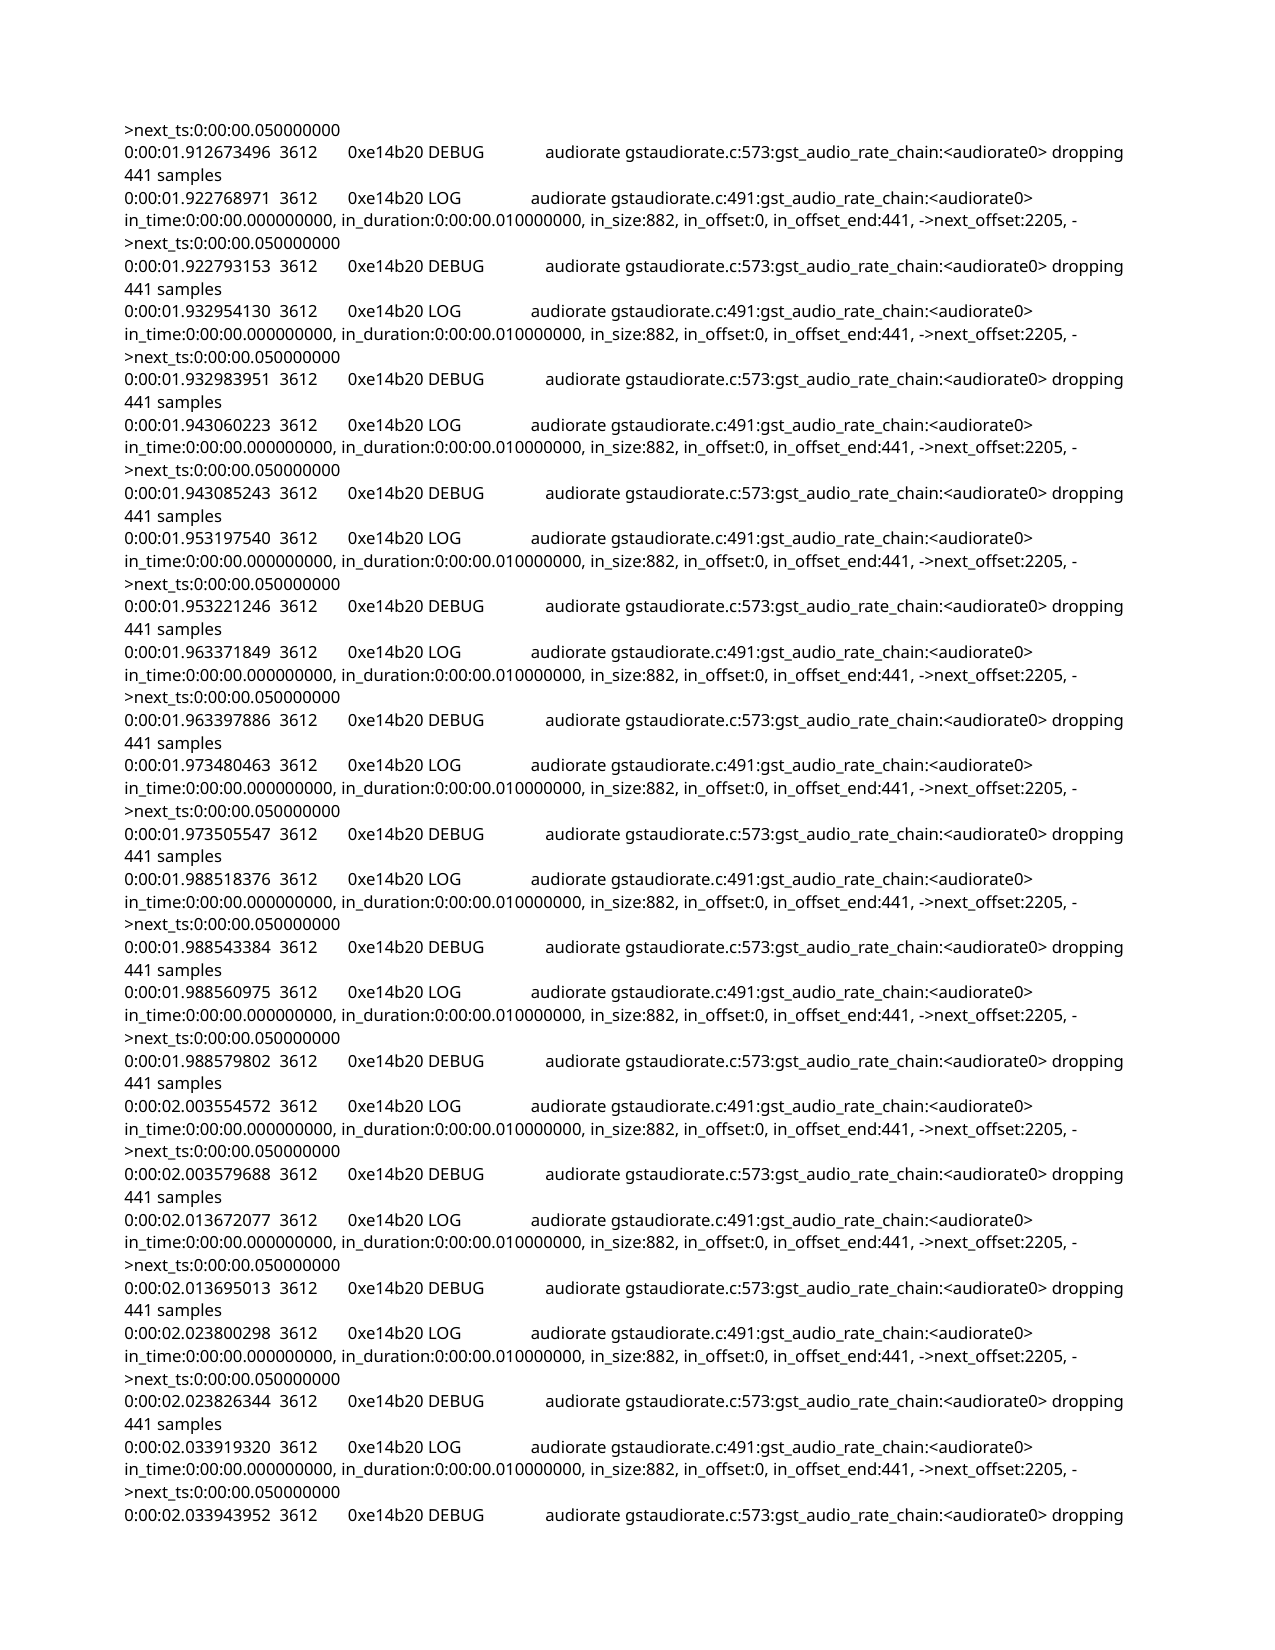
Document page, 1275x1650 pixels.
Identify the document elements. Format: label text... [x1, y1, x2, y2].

text 0:00:02.003579688 3612 0xe14b20 DEBUG audiorate gstaudiorate.c:573:gst_audio_rate_chain:<audiorate0> dropping 441 samples [124, 1163, 1157, 1208]
text 0:00:01.922768971 3612 0xe14b20 LOG audiorate gstaudiorate.c:491:gst_audio_rate_chain:<audiorate0> in_time:0:00:00.000000000, in_duration:0:00:00.010000000, in_size:882, in_offset:0, in_offset_end:441, ->next_offset:2205, ->next_ts:0:00:00.050000000 [124, 186, 1157, 254]
text 0:00:01.912673496 3612 0xe14b20 DEBUG audiorate gstaudiorate.c:573:gst_audio_rate_chain:<audiorate0> dropping 441 samples [124, 141, 1157, 186]
text 0:00:01.988518376 3612 0xe14b20 LOG audiorate gstaudiorate.c:491:gst_audio_rate_chain:<audiorate0> in_time:0:00:00.000000000, in_duration:0:00:00.010000000, in_size:882, in_offset:0, in_offset_end:441, ->next_offset:2205, ->next_ts:0:00:00.050000000 [124, 867, 1157, 936]
text 0:00:02.013672077 3612 0xe14b20 LOG audiorate gstaudiorate.c:491:gst_audio_rate_chain:<audiorate0> in_time:0:00:00.000000000, in_duration:0:00:00.010000000, in_size:882, in_offset:0, in_offset_end:441, ->next_offset:2205, ->next_ts:0:00:00.050000000 [124, 1208, 1157, 1276]
text 0:00:02.023826344 3612 0xe14b20 DEBUG audiorate gstaudiorate.c:573:gst_audio_rate_chain:<audiorate0> dropping 441 samples [124, 1390, 1157, 1435]
text 0:00:01.922793153 3612 0xe14b20 DEBUG audiorate gstaudiorate.c:573:gst_audio_rate_chain:<audiorate0> dropping 441 samples [124, 254, 1157, 300]
text 0:00:02.003554572 3612 0xe14b20 LOG audiorate gstaudiorate.c:491:gst_audio_rate_chain:<audiorate0> in_time:0:00:00.000000000, in_duration:0:00:00.010000000, in_size:882, in_offset:0, in_offset_end:441, ->next_offset:2205, ->next_ts:0:00:00.050000000 [124, 1094, 1157, 1163]
text 0:00:01.943060223 3612 0xe14b20 LOG audiorate gstaudiorate.c:491:gst_audio_rate_chain:<audiorate0> in_time:0:00:00.000000000, in_duration:0:00:00.010000000, in_size:882, in_offset:0, in_offset_end:441, ->next_offset:2205, ->next_ts:0:00:00.050000000 [124, 413, 1157, 481]
text 0:00:01.988579802 3612 0xe14b20 DEBUG audiorate gstaudiorate.c:573:gst_audio_rate_chain:<audiorate0> dropping 441 samples [124, 1049, 1157, 1094]
text 0:00:01.943085243 3612 0xe14b20 DEBUG audiorate gstaudiorate.c:573:gst_audio_rate_chain:<audiorate0> dropping 441 samples [124, 481, 1157, 527]
text 0:00:01.953197540 3612 0xe14b20 LOG audiorate gstaudiorate.c:491:gst_audio_rate_chain:<audiorate0> in_time:0:00:00.000000000, in_duration:0:00:00.010000000, in_size:882, in_offset:0, in_offset_end:441, ->next_offset:2205, ->next_ts:0:00:00.050000000 [124, 527, 1157, 595]
text 0:00:02.033919320 3612 0xe14b20 LOG audiorate gstaudiorate.c:491:gst_audio_rate_chain:<audiorate0> in_time:0:00:00.000000000, in_duration:0:00:00.010000000, in_size:882, in_offset:0, in_offset_end:441, ->next_offset:2205, ->next_ts:0:00:00.050000000 [124, 1435, 1157, 1503]
text 0:00:02.023800298 3612 0xe14b20 LOG audiorate gstaudiorate.c:491:gst_audio_rate_chain:<audiorate0> in_time:0:00:00.000000000, in_duration:0:00:00.010000000, in_size:882, in_offset:0, in_offset_end:441, ->next_offset:2205, ->next_ts:0:00:00.050000000 [124, 1322, 1157, 1390]
text 0:00:01.932954130 3612 0xe14b20 LOG audiorate gstaudiorate.c:491:gst_audio_rate_chain:<audiorate0> in_time:0:00:00.000000000, in_duration:0:00:00.010000000, in_size:882, in_offset:0, in_offset_end:441, ->next_offset:2205, ->next_ts:0:00:00.050000000 [124, 300, 1157, 368]
text 0:00:01.953221246 3612 0xe14b20 DEBUG audiorate gstaudiorate.c:573:gst_audio_rate_chain:<audiorate0> dropping 441 samples [124, 595, 1157, 640]
text 0:00:01.963371849 3612 0xe14b20 LOG audiorate gstaudiorate.c:491:gst_audio_rate_chain:<audiorate0> in_time:0:00:00.000000000, in_duration:0:00:00.010000000, in_size:882, in_offset:0, in_offset_end:441, ->next_offset:2205, ->next_ts:0:00:00.050000000 [124, 640, 1157, 708]
text 0:00:01.973505547 3612 0xe14b20 DEBUG audiorate gstaudiorate.c:573:gst_audio_rate_chain:<audiorate0> dropping 441 samples [124, 822, 1157, 867]
text 0:00:01.973480463 3612 0xe14b20 LOG audiorate gstaudiorate.c:491:gst_audio_rate_chain:<audiorate0> in_time:0:00:00.000000000, in_duration:0:00:00.010000000, in_size:882, in_offset:0, in_offset_end:441, ->next_offset:2205, ->next_ts:0:00:00.050000000 [124, 754, 1157, 822]
text 0:00:01.963397886 3612 0xe14b20 DEBUG audiorate gstaudiorate.c:573:gst_audio_rate_chain:<audiorate0> dropping 441 samples [124, 708, 1157, 754]
text 0:00:01.988543384 3612 0xe14b20 DEBUG audiorate gstaudiorate.c:573:gst_audio_rate_chain:<audiorate0> dropping 441 samples [124, 936, 1157, 981]
text 0:00:01.932983951 3612 0xe14b20 DEBUG audiorate gstaudiorate.c:573:gst_audio_rate_chain:<audiorate0> dropping 441 samples [124, 368, 1157, 413]
text 0:00:02.013695013 3612 0xe14b20 DEBUG audiorate gstaudiorate.c:573:gst_audio_rate_chain:<audiorate0> dropping 441 samples [124, 1276, 1157, 1322]
text ->next_ts:0:00:00.050000000 [124, 118, 1157, 141]
text 0:00:02.033943952 3612 0xe14b20 DEBUG audiorate gstaudiorate.c:573:gst_audio_rate_chain:<audiorate0> dropping [124, 1503, 1157, 1526]
text 0:00:01.988560975 3612 0xe14b20 LOG audiorate gstaudiorate.c:491:gst_audio_rate_chain:<audiorate0> in_time:0:00:00.000000000, in_duration:0:00:00.010000000, in_size:882, in_offset:0, in_offset_end:441, ->next_offset:2205, ->next_ts:0:00:00.050000000 [124, 981, 1157, 1049]
